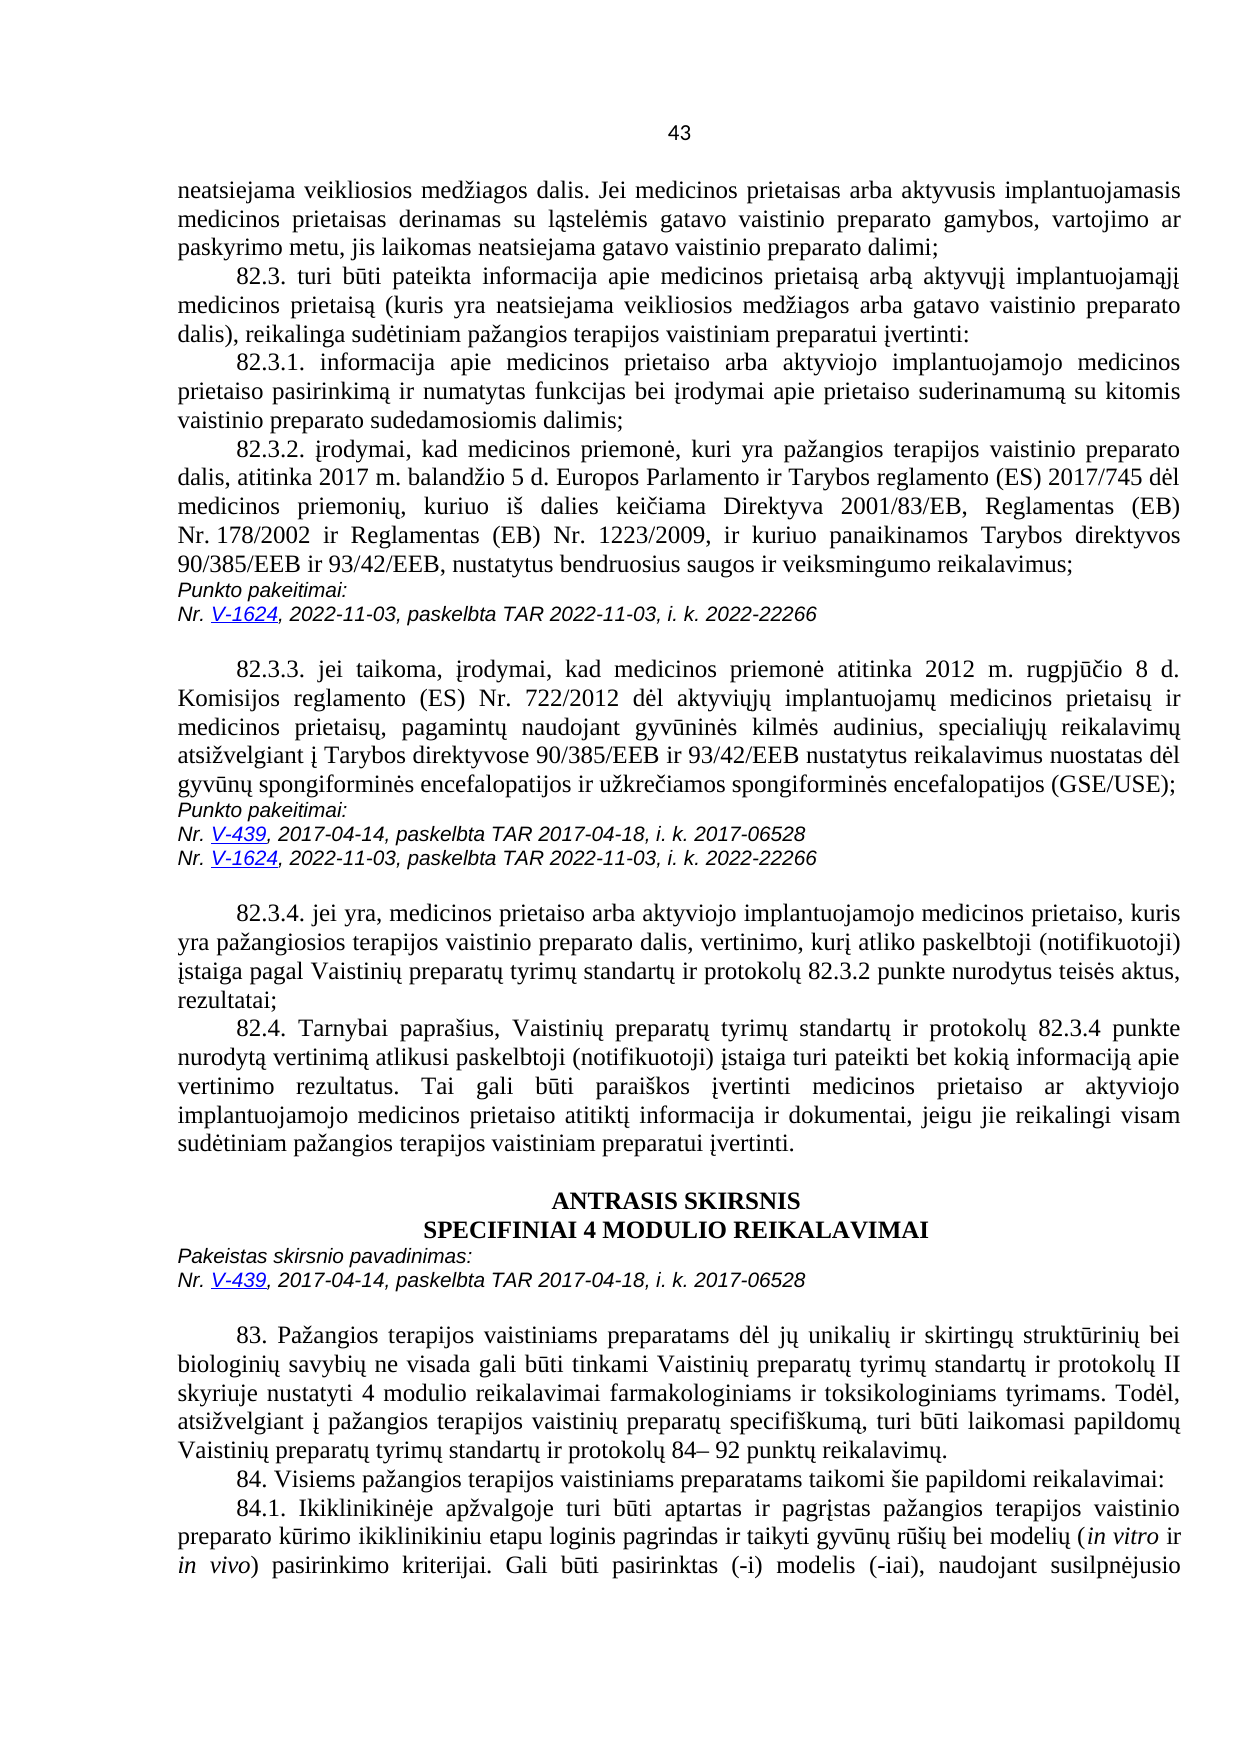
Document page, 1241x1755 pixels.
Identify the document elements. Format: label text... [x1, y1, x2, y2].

text Nr. V-1624, 2022-11-03, paskelbta TAR 2022-11-03, i. k. 2022-22266 [177, 846, 1181, 870]
text neatsiejama veikliosios medžiagos dalis. Jei medicinos prietaisas arba aktyvusis implantuojamasis medicinos prietaisas derinamas su ląstelėmis gatavo vaistinio preparato gamybos, vartojimo ar paskyrimo metu, jis laikomas neatsiejama gatavo vaistinio preparato dalimi; [177, 175, 1181, 261]
text 82.3. turi būti pateikta informacija apie medicinos prietaisą arbą aktyvųjį implantuojamąjį medicinos prietaisą (kuris yra neatsiejama veikliosios medžiagos arba gatavo vaistinio preparato dalis), reikalinga sudėtiniam pažangios terapijos vaistiniam preparatui įvertinti: [177, 261, 1181, 347]
text 82.3.3. jei taikoma, įrodymai, kad medicinos priemonė atitinka 2012 m. rugpjūčio 8 d. Komisijos reglamento (ES) Nr. 722/2012 dėl aktyviųjų implantuojamų medicinos prietaisų ir medicinos prietaisų, pagamintų naudojant gyvūninės kilmės audinius, specialiųjų reikalavimų atsižvelgiant į Tarybos direktyvose 90/385/EEB ir 93/42/EEB nustatytus reikalavimus nuostatas dėl gyvūnų spongiforminės encefalopatijos ir užkrečiamos spongiforminės encefalopatijos (GSE/USE); [177, 654, 1181, 798]
text 82.4. Tarnybai paprašius, Vaistinių preparatų tyrimų standartų ir protokolų 82.3.4 punkte nurodytą vertinimą atlikusi paskelbtoji (notifikuotoji) įstaiga turi pateikti bet kokią informaciją apie vertinimo rezultatus. Tai gali būti paraiškos įvertinti medicinos prietaiso ar aktyviojo implantuojamojo medicinos prietaiso atitiktį informacija ir dokumentai, jeigu jie reikalingi visam sudėtiniam pažangios terapijos vaistiniam preparatui įvertinti. [177, 1013, 1181, 1157]
text Pakeistas skirsnio pavadinimas: [177, 1243, 1181, 1267]
text 82.3.1. informacija apie medicinos prietaiso arba aktyviojo implantuojamojo medicinos prietaiso pasirinkimą ir numatytas funkcijas bei įrodymai apie prietaiso suderinamumą su kitomis vaistinio preparato sudedamosiomis dalimis; [177, 347, 1181, 434]
text Punkto pakeitimai: [177, 577, 1181, 601]
text ANTRASIS SKIRSNIS SPECIFINIAI 4 MODULIO REIKALAVIMAI [177, 1186, 1181, 1243]
text 83. Pažangios terapijos vaistiniams preparatams dėl jų unikalių ir skirtingų struktūrinių bei biologinių savybių ne visada gali būti tinkami Vaistinių preparatų tyrimų standartų ir protokolų II skyriuje nustatyti 4 modulio reikalavimai farmakologiniams ir toksikologiniams tyrimams. Todėl, atsižvelgiant į pažangios terapijos vaistinių preparatų specifiškumą, turi būti laikomasi papildomų Vaistinių preparatų tyrimų standartų ir protokolų 84– 92 punktų reikalavimų. [177, 1320, 1181, 1464]
text Nr. V-439, 2017-04-14, paskelbta TAR 2017-04-18, i. k. 2017-06528 [177, 1267, 1181, 1291]
text 82.3.4. jei yra, medicinos prietaiso arba aktyviojo implantuojamojo medicinos prietaiso, kuris yra pažangiosios terapijos vaistinio preparato dalis, vertinimo, kurį atliko paskelbtoji (notifikuotoji) įstaiga pagal Vaistinių preparatų tyrimų standartų ir protokolų 82.3.2 punkte nurodytus teisės aktus, rezultatai; [177, 898, 1181, 1013]
text Nr. V-439, 2017-04-14, paskelbta TAR 2017-04-18, i. k. 2017-06528 [177, 822, 1181, 846]
text 84. Visiems pažangios terapijos vaistiniams preparatams taikomi šie papildomi reikalavimai: [177, 1464, 1181, 1493]
text 84.1. Ikiklinikinėje apžvalgoje turi būti aptartas ir pagrįstas pažangios terapijos vaistinio preparato kūrimo ikiklinikiniu etapu loginis pagrindas ir taikyti gyvūnų rūšių bei modelių (in vitro ir in vivo) pasirinkimo kriterijai. Gali būti pasirinktas (-i) modelis (-iai), naudojant susilpnėjusio [177, 1493, 1181, 1579]
text Punkto pakeitimai: [177, 798, 1181, 822]
text 82.3.2. įrodymai, kad medicinos priemonė, kuri yra pažangios terapijos vaistinio preparato dalis, atitinka 2017 m. balandžio 5 d. Europos Parlamento ir Tarybos reglamento (ES) 2017/745 dėl medicinos priemonių, kuriuo iš dalies keičiama Direktyva 2001/83/EB, Reglamentas (EB) Nr. 178/2002 ir Reglamentas (EB) Nr. 1223/2009, ir kuriuo panaikinamos Tarybos direktyvos 90/385/EEB ir 93/42/EEB, nustatytus bendruosius saugos ir veiksmingumo reikalavimus; [177, 434, 1181, 577]
text Nr. V-1624, 2022-11-03, paskelbta TAR 2022-11-03, i. k. 2022-22266 [177, 601, 1181, 625]
